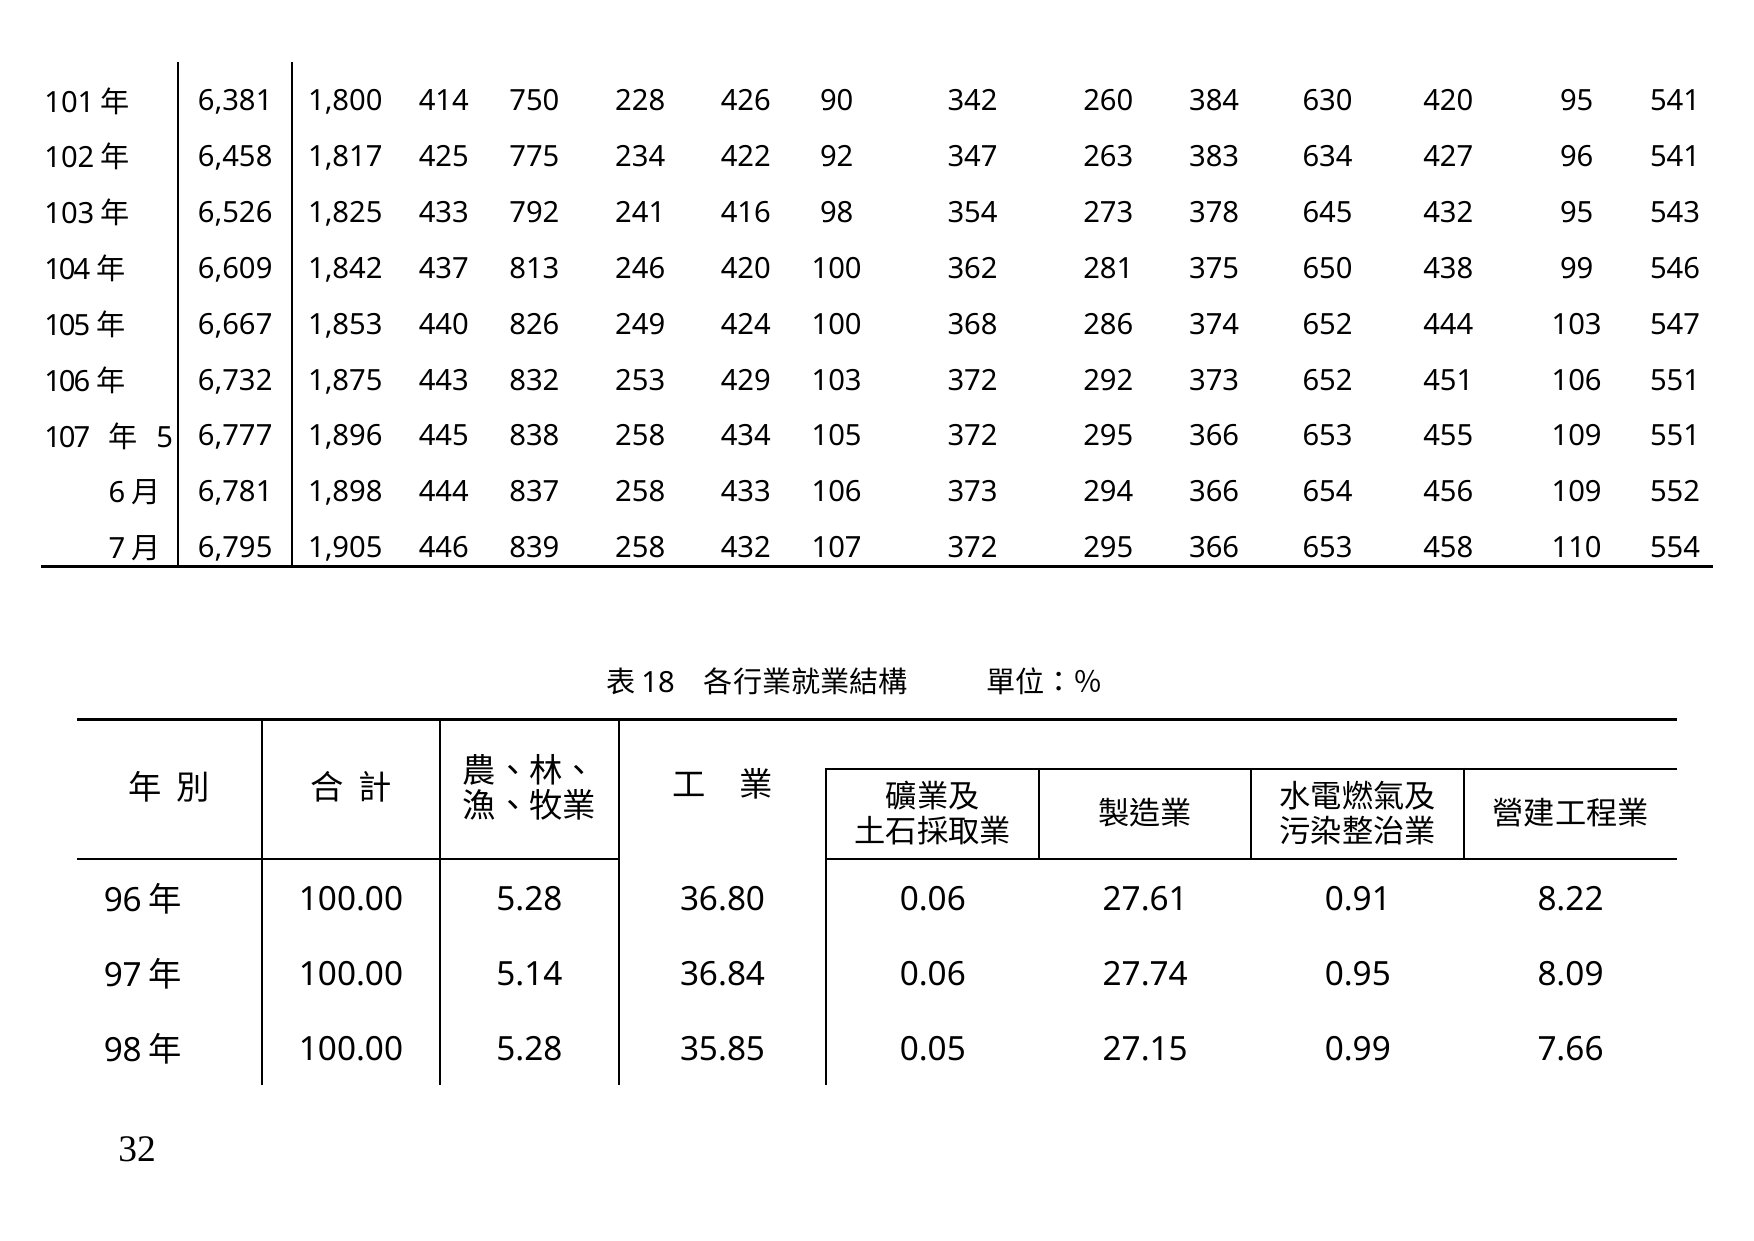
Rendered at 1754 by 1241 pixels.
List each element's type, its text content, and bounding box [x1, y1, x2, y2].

table_cell 234 [580, 118, 700, 174]
table_cell 378 [1154, 174, 1274, 229]
table_cell 440 [398, 285, 489, 341]
table_cell 429 [700, 341, 791, 397]
table_cell 273 [1063, 174, 1153, 229]
table_cell 383 [1154, 118, 1274, 174]
table_cell 100.00 [263, 860, 439, 934]
table_cell 105年 [41, 285, 177, 341]
table_cell 551 [1637, 341, 1713, 397]
table_cell 446 [398, 509, 489, 564]
table_cell 374 [1154, 285, 1274, 341]
table_cell 100 [791, 230, 882, 285]
table_cell 775 [489, 118, 579, 174]
table_cell 103 [791, 341, 882, 397]
table_cell 100.00 [263, 935, 439, 1009]
table_cell 101年 [41, 62, 177, 118]
table_cell 438 [1380, 230, 1516, 285]
table_cell 342 [882, 62, 1063, 118]
table_cell 107 [791, 509, 882, 564]
table_cell 366 [1154, 453, 1274, 509]
table_cell 228 [580, 62, 700, 118]
table_cell 443 [398, 341, 489, 397]
table_cell 292 [1063, 341, 1153, 397]
table_cell 455 [1380, 397, 1516, 453]
table_cell 373 [882, 453, 1063, 509]
table_cell 444 [398, 453, 489, 509]
table_cell 106 [791, 453, 882, 509]
table_cell 554 [1637, 509, 1713, 564]
table_cell 0.06 [827, 860, 1039, 934]
table_cell 832 [489, 341, 579, 397]
table_cell 35.85 [620, 1010, 825, 1084]
table_cell 1,896 [293, 397, 398, 453]
table_cell 384 [1154, 62, 1274, 118]
table_cell 1,905 [293, 509, 398, 564]
table_cell 294 [1063, 453, 1153, 509]
table_cell 6,777 [179, 397, 291, 453]
table_cell 645 [1274, 174, 1380, 229]
table_cell 106 [1516, 341, 1637, 397]
table_cell 100 [791, 285, 882, 341]
table_cell 375 [1154, 230, 1274, 285]
table_cell 6,609 [179, 230, 291, 285]
table_cell 110 [1516, 509, 1637, 564]
table_header [826, 721, 1677, 768]
table_header 年 別 [77, 721, 261, 857]
table_cell 368 [882, 285, 1063, 341]
table_cell 433 [398, 174, 489, 229]
table_cell 241 [580, 174, 700, 229]
table_cell 1,853 [293, 285, 398, 341]
table_cell 347 [882, 118, 1063, 174]
table_cell 0.95 [1251, 935, 1464, 1009]
table_cell 653 [1274, 397, 1380, 453]
table_cell 0.06 [827, 935, 1039, 1009]
table_header 合 計 [263, 721, 439, 857]
table_cell 630 [1274, 62, 1380, 118]
table_cell 286 [1063, 285, 1153, 341]
table_cell 1,875 [293, 341, 398, 397]
table_cell 6,667 [179, 285, 291, 341]
table_cell 27.15 [1039, 1010, 1251, 1084]
table_cell 420 [700, 230, 791, 285]
table_cell 432 [700, 509, 791, 564]
table_cell 458 [1380, 509, 1516, 564]
table_cell 445 [398, 397, 489, 453]
table_cell 8.22 [1464, 860, 1677, 934]
table_cell 432 [1380, 174, 1516, 229]
table_cell 552 [1637, 453, 1713, 509]
table_cell 105 [791, 397, 882, 453]
table_cell 92 [791, 118, 882, 174]
table_cell 109 [1516, 453, 1637, 509]
table_cell 7.66 [1464, 1010, 1677, 1084]
table_cell 653 [1274, 509, 1380, 564]
table_cell 103年 [41, 174, 177, 229]
table_cell 1,842 [293, 230, 398, 285]
table_cell 838 [489, 397, 579, 453]
table_cell 8.09 [1464, 935, 1677, 1009]
table_cell 366 [1154, 509, 1274, 564]
table_cell 551 [1637, 397, 1713, 453]
table_header 工 業 [620, 721, 826, 857]
table_cell 98 [791, 174, 882, 229]
table_cell 90 [791, 62, 882, 118]
table_cell 107年5月 [41, 397, 177, 453]
table_cell 5.28 [441, 860, 618, 934]
table_cell 103 [1516, 285, 1637, 341]
table_cell 6,732 [179, 341, 291, 397]
table_cell 0.05 [827, 1010, 1039, 1084]
table_cell 813 [489, 230, 579, 285]
table_cell 433 [700, 453, 791, 509]
table_cell 1,898 [293, 453, 398, 509]
table_cell 414 [398, 62, 489, 118]
table_cell 1,825 [293, 174, 398, 229]
table_cell 427 [1380, 118, 1516, 174]
table_cell 258 [580, 397, 700, 453]
table_cell 258 [580, 509, 700, 564]
table_cell 6,381 [179, 62, 291, 118]
table_cell 0.99 [1251, 1010, 1464, 1084]
table_cell 547 [1637, 285, 1713, 341]
table_cell 246 [580, 230, 700, 285]
table_cell 456 [1380, 453, 1516, 509]
table_cell 96年 [77, 860, 261, 934]
table_cell 礦業及 土石採取業 [827, 770, 1038, 857]
table_cell 634 [1274, 118, 1380, 174]
table_cell 425 [398, 118, 489, 174]
table_cell 652 [1274, 341, 1380, 397]
table_cell 372 [882, 341, 1063, 397]
table_cell 36.80 [620, 858, 825, 934]
table_cell 106年 [41, 341, 177, 397]
table_cell 102年 [41, 118, 177, 174]
table_cell 354 [882, 174, 1063, 229]
table_cell 437 [398, 230, 489, 285]
table_cell 6,526 [179, 174, 291, 229]
table_cell 263 [1063, 118, 1153, 174]
table_cell 372 [882, 397, 1063, 453]
table_cell 541 [1637, 118, 1713, 174]
table_cell 水電燃氣及 污染整治業 [1252, 770, 1463, 857]
table_cell 27.74 [1039, 935, 1251, 1009]
table_cell 826 [489, 285, 579, 341]
table_cell 95 [1516, 62, 1637, 118]
table_cell 109 [1516, 397, 1637, 453]
table_cell 6,781 [179, 453, 291, 509]
table_cell 434 [700, 397, 791, 453]
table_cell 1,800 [293, 62, 398, 118]
table_cell 444 [1380, 285, 1516, 341]
table_cell 5.28 [441, 1010, 618, 1084]
table_cell 96 [1516, 118, 1637, 174]
subtitle 表18 各行業就業結構 單位：％ [118, 643, 1636, 718]
table_cell 426 [700, 62, 791, 118]
table_cell 546 [1637, 230, 1713, 285]
table_cell 281 [1063, 230, 1153, 285]
table_cell 372 [882, 509, 1063, 564]
table_cell 260 [1063, 62, 1153, 118]
table_cell 451 [1380, 341, 1516, 397]
table_cell 652 [1274, 285, 1380, 341]
table_cell 422 [700, 118, 791, 174]
table_cell 650 [1274, 230, 1380, 285]
table_cell 5.14 [441, 935, 618, 1009]
table_cell 750 [489, 62, 579, 118]
table_cell 839 [489, 509, 579, 564]
table_cell 營建工程業 [1465, 770, 1677, 857]
table_cell 541 [1637, 62, 1713, 118]
table_cell 製造業 [1040, 770, 1250, 857]
table_cell 98年 [77, 1010, 261, 1084]
table_cell 95 [1516, 174, 1637, 229]
table_cell 295 [1063, 509, 1153, 564]
table_cell 249 [580, 285, 700, 341]
table_cell 366 [1154, 397, 1274, 453]
table_cell 416 [700, 174, 791, 229]
table_cell 100.00 [263, 1010, 439, 1084]
table_cell 6,458 [179, 118, 291, 174]
table_cell 6,795 [179, 509, 291, 564]
table_cell 97年 [77, 935, 261, 1009]
table_cell 104年 [41, 230, 177, 285]
table_cell 543 [1637, 174, 1713, 229]
table_cell 36.84 [620, 935, 825, 1009]
table_cell 99 [1516, 230, 1637, 285]
table_cell 295 [1063, 397, 1153, 453]
table_cell 837 [489, 453, 579, 509]
table_cell 0.91 [1251, 860, 1464, 934]
table_cell 253 [580, 341, 700, 397]
table_cell 1,817 [293, 118, 398, 174]
table_header 農、林、 漁、牧業 [441, 721, 618, 857]
table_cell 792 [489, 174, 579, 229]
table_cell 373 [1154, 341, 1274, 397]
table_cell 424 [700, 285, 791, 341]
table_cell 258 [580, 453, 700, 509]
table_cell 7月 [41, 509, 177, 564]
table_cell 362 [882, 230, 1063, 285]
table_cell 420 [1380, 62, 1516, 118]
table_cell 6月 [41, 453, 177, 509]
table_cell 27.61 [1039, 860, 1251, 934]
table_cell 654 [1274, 453, 1380, 509]
